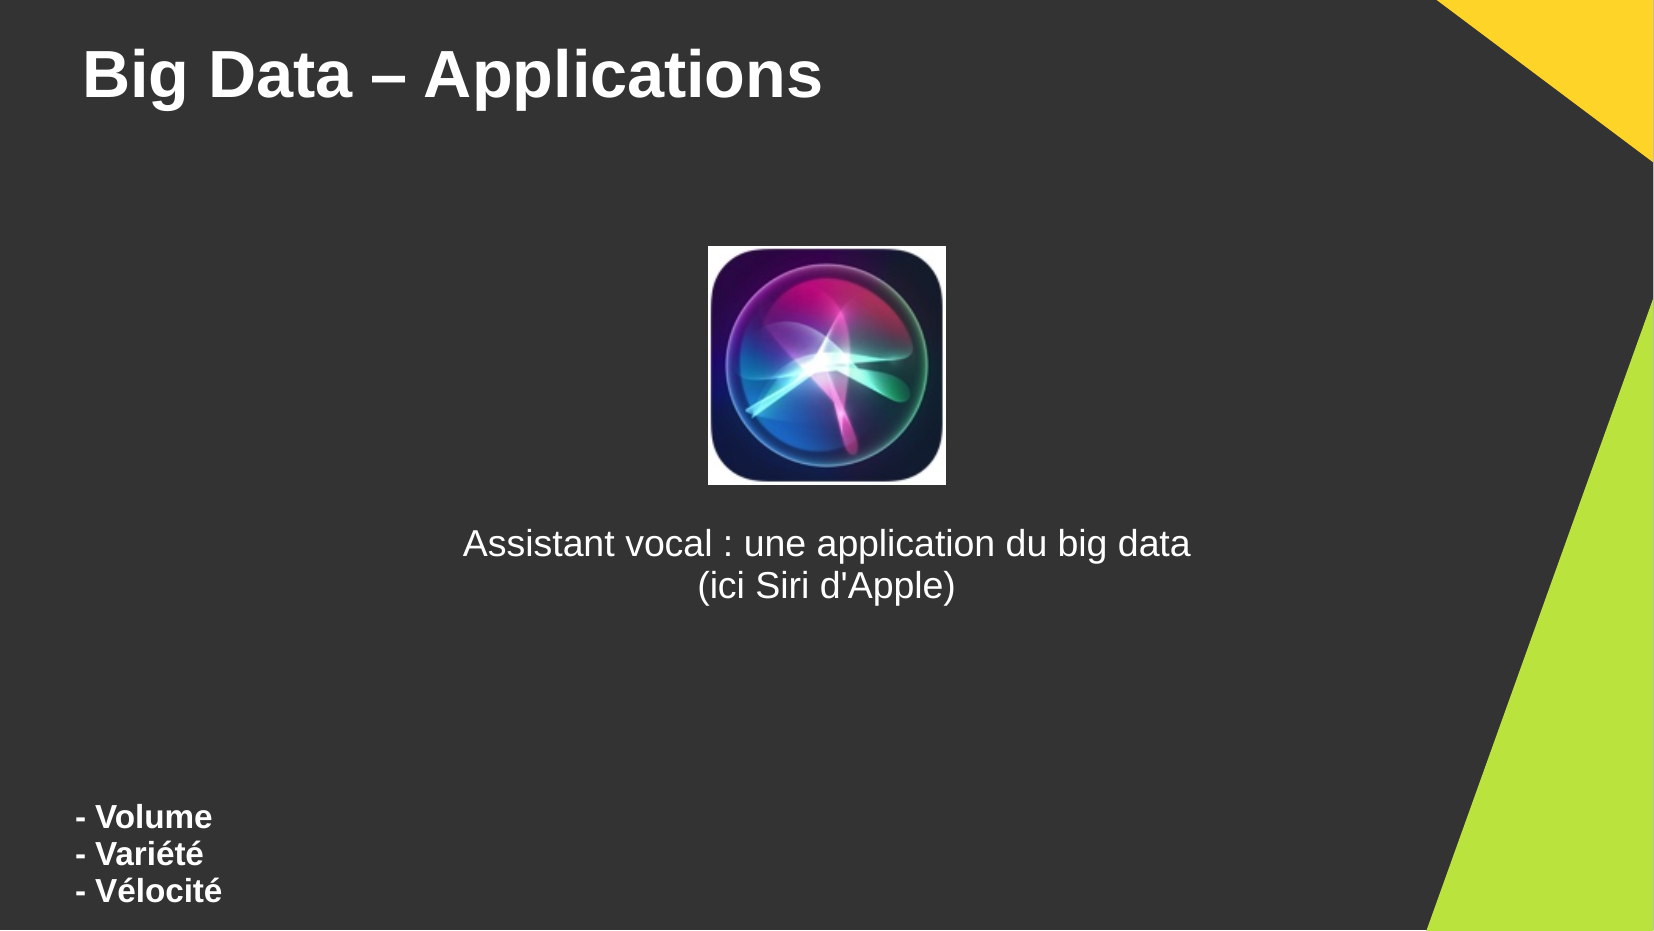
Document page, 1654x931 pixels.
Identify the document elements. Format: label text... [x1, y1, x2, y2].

text_box - Volume - Variété - Vélocité [60, 791, 1477, 931]
title Big Data – Applications [82, 37, 1571, 115]
text_box [1436, 0, 1654, 163]
picture [708, 246, 946, 485]
text_box [1476, 296, 1654, 931]
text_box Assistant vocal : une application du big data (ici Siri d'Apple) [239, 515, 1415, 615]
